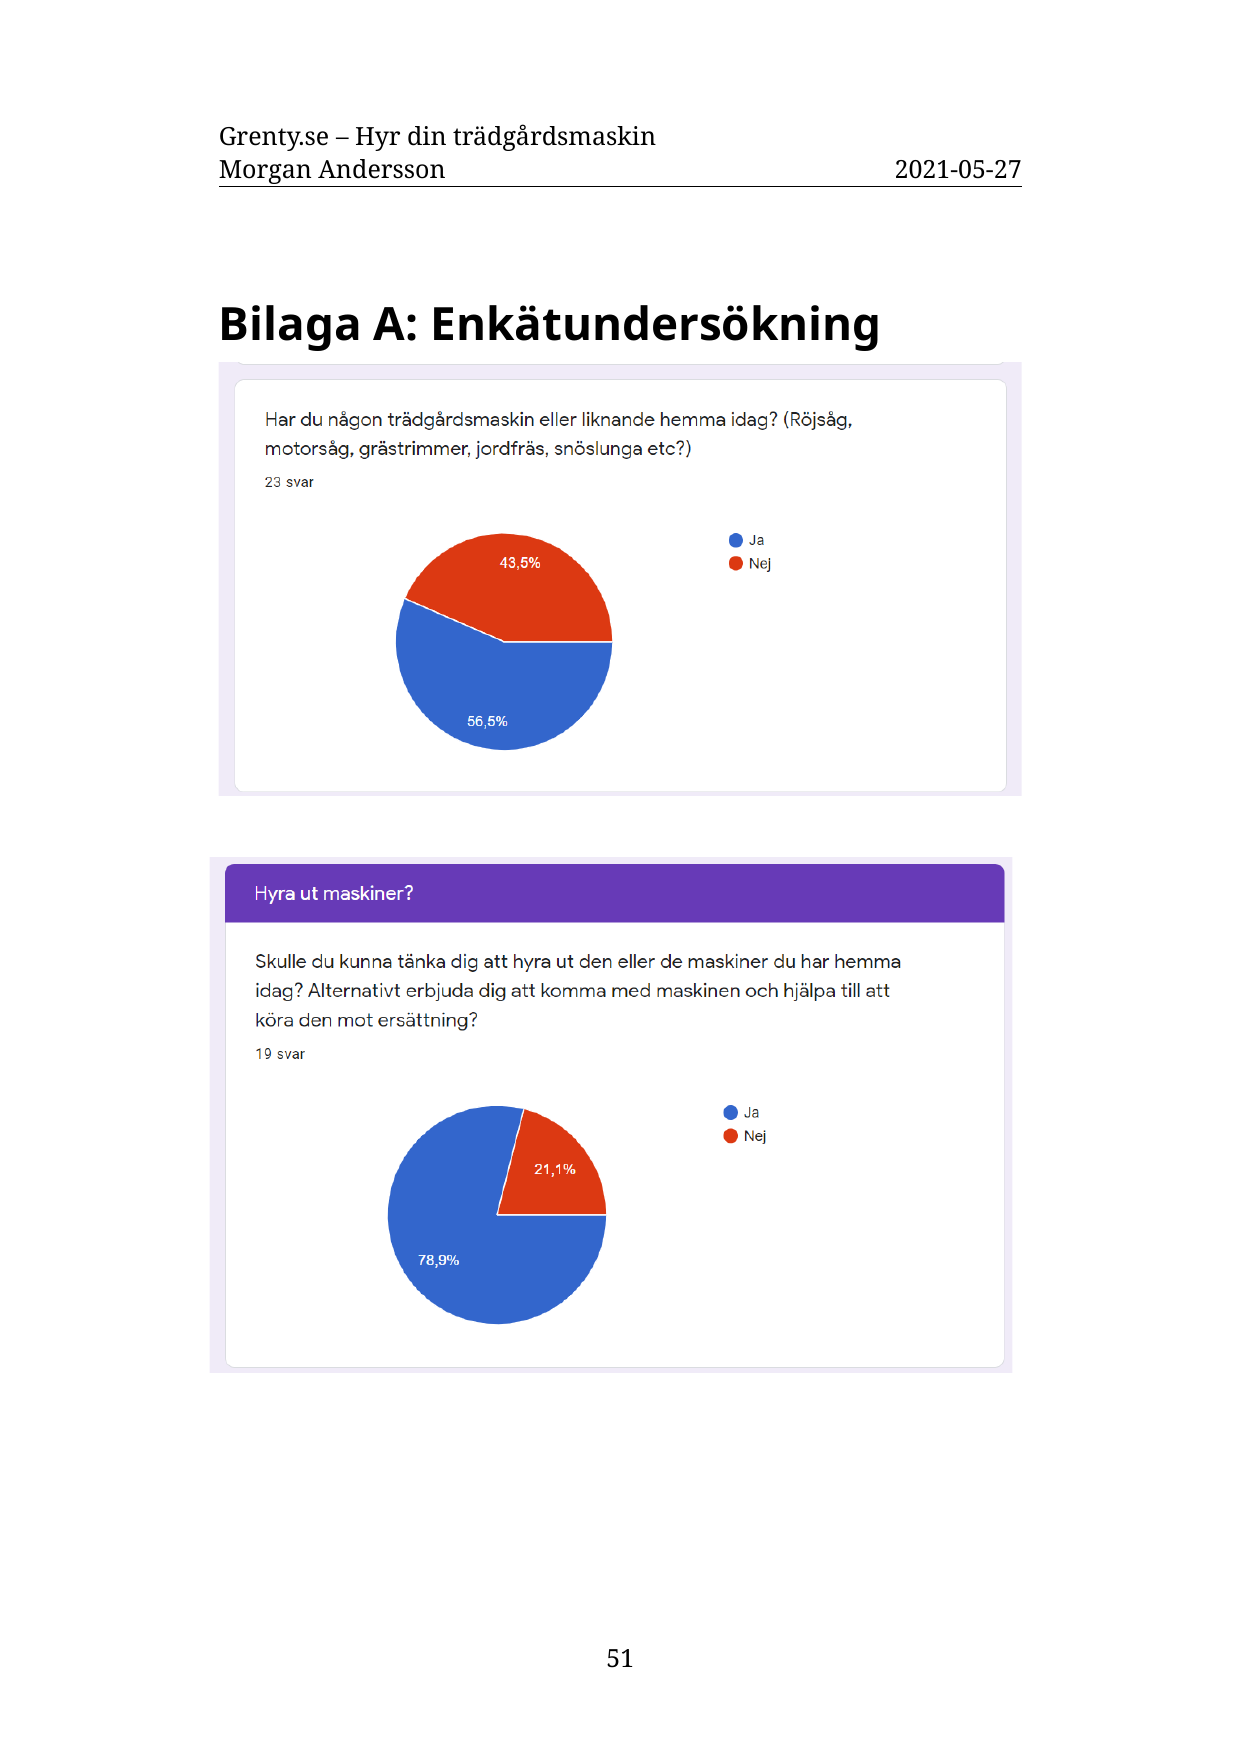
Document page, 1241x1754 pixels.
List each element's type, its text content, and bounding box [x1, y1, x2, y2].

subtitle Bilaga A: Enkätundersökning [218, 291, 1022, 353]
picture [209, 857, 1013, 1373]
picture [218, 362, 1022, 796]
